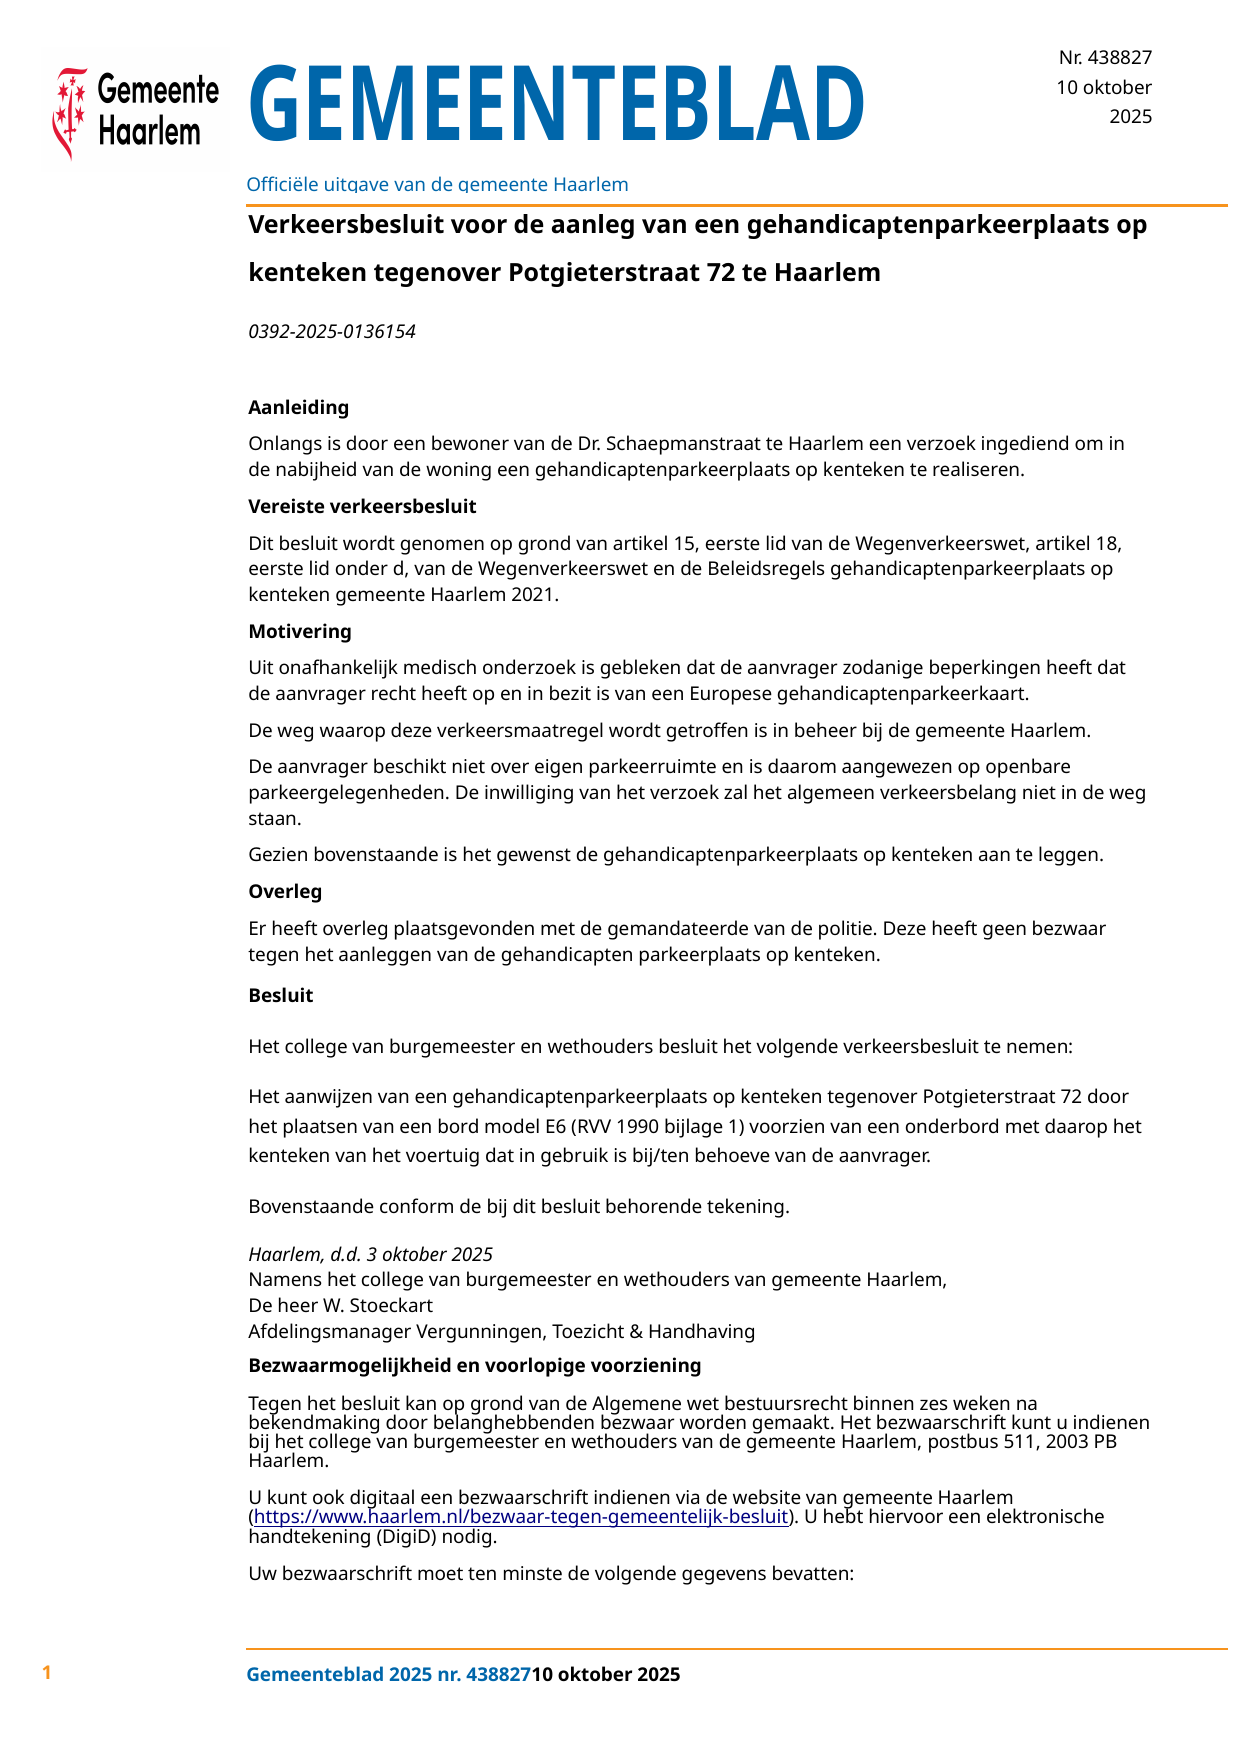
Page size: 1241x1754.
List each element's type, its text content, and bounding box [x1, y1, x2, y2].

text De heer W. Stoeckart [248, 1292, 1152, 1318]
text Het college van burgemeester en wethouders besluit het volgende verkeersbesluit te nemen: [248, 1033, 1152, 1059]
picture [41, 47, 231, 172]
text Tegen het besluit kan op grond van de Algemene wet bestuursrecht binnen zes weken na bekendmaking door belanghebbenden bezwaar worden gemaakt. Het bezwaarschrift kunt u indienen bij het college van burgemeester en wethouders van de gemeente Haarlem, postbus 511, 2003 PB Haarlem. [248, 1394, 1152, 1472]
text Afdelingsmanager Vergunningen, Toezicht & Handhaving [248, 1318, 1152, 1344]
text Vereiste verkeersbesluit [248, 493, 1152, 519]
text Haarlem, d.d. 3 oktober 2025 [248, 1241, 1152, 1267]
text De aanvrager beschikt niet over eigen parkeerruimte en is daarom aangewezen op openbare parkeergelegenheden. De inwilliging van het verzoek zal het algemeen verkeersbelang niet in de weg staan. [248, 753, 1152, 831]
text Onlangs is door een bewoner van de Dr. Schaepmanstraat te Haarlem een verzoek ingediend om in de nabijheid van de woning een gehandicaptenparkeerplaats op kenteken te realiseren. [248, 431, 1152, 482]
text Dit besluit wordt genomen op grond van artikel 15, eerste lid van de Wegenverkeerswet, artikel 18, eerste lid onder d, van de Wegenverkeerswet en de Beleidsregels gehandicaptenparkeerplaats op kenteken gemeente Haarlem 2021. [248, 530, 1152, 607]
text Overleg [248, 878, 1152, 904]
text Namens het college van burgemeester en wethouders van gemeente Haarlem, [248, 1267, 1152, 1292]
text Er heeft overleg plaatsgevonden met de gemandateerde van de politie. Deze heeft geen bezwaar tegen het aanleggen van de gehandicapten parkeerplaats op kenteken. [248, 915, 1152, 966]
text Gezien bovenstaande is het gewenst de gehandicaptenparkeerplaats op kenteken aan te leggen. [248, 842, 1152, 867]
text Aanleiding [248, 394, 1152, 420]
text U kunt ook digitaal een bezwaarschrift indienen via de website van gemeente Haarlem (https://www.haarlem.nl/bezwaar-tegen-gemeentelijk-besluit). U hebt hiervoor een elektronische handtekening (DigiD) nodig. [248, 1489, 1152, 1547]
text Besluit [248, 983, 1152, 1008]
text Uw bezwaarschrift moet ten minste de volgende gegevens bevatten: [248, 1565, 1152, 1584]
text De weg waarop deze verkeersmaatregel wordt getroffen is in beheer bij de gemeente Haarlem. [248, 717, 1152, 743]
text Uit onafhankelijk medisch onderzoek is gebleken dat de aanvrager zodanige beperkingen heeft dat de aanvrager recht heeft op en in bezit is van een Europese gehandicaptenparkeerkaart. [248, 654, 1152, 706]
text Het aanwijzen van een gehandicaptenparkeerplaats op kenteken tegenover Potgieterstraat 72 door het plaatsen van een bord model E6 (RVV 1990 bijlage 1) voorzien van een onderbord met daarop het kenteken van het voertuig dat in gebruik is bij/ten behoeve van de aanvrager. [248, 1083, 1152, 1168]
text 0392-2025-0136154 [248, 318, 1152, 344]
text Bezwaarmogelijkheid en voorlopige voorziening [248, 1357, 1152, 1377]
text Verkeersbesluit voor de aanleg van een gehandicaptenparkeerplaats op kenteken tegenover Potgieterstraat 72 te Haarlem [248, 207, 1152, 288]
text Motivering [248, 618, 1152, 643]
text Bovenstaande conform de bij dit besluit behorende tekening. [248, 1193, 1152, 1219]
